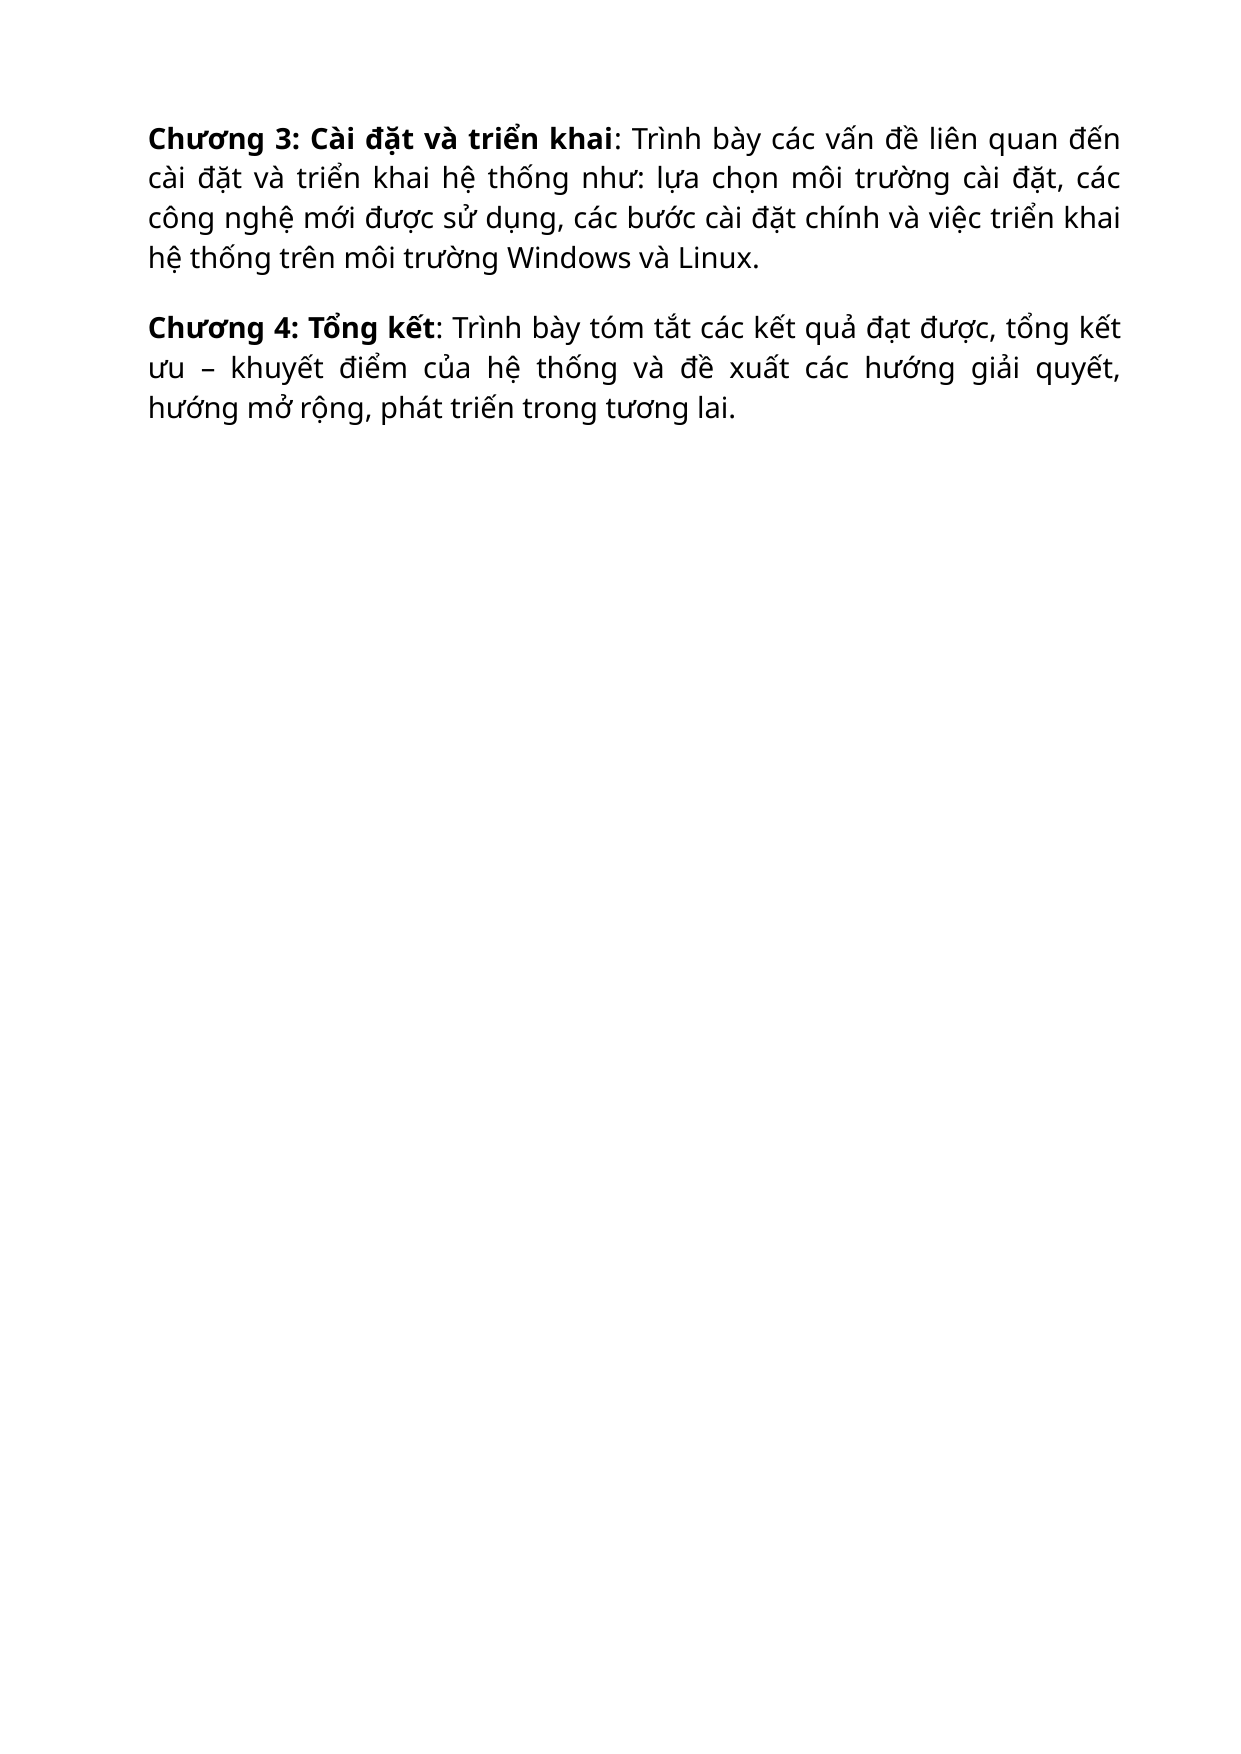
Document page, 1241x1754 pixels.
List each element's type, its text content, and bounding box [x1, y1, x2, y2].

text Chương 4: Tổng kết: Trình bày tóm tắt các kết quả đạt được, tổng kết ưu – khuyết điểm của hệ thống và đề xuất các hướng giải quyết, hướng mở rộng, phát triến trong tương lai. [148, 307, 1122, 427]
text Chương 3: Cài đặt và triển khai: Trình bày các vấn đề liên quan đến cài đặt và triển khai hệ thống như: lựa chọn môi trường cài đặt, các công nghệ mới được sử dụng, các bước cài đặt chính và việc triển khai hệ thống trên môi trường Windows và Linux. [148, 118, 1122, 277]
